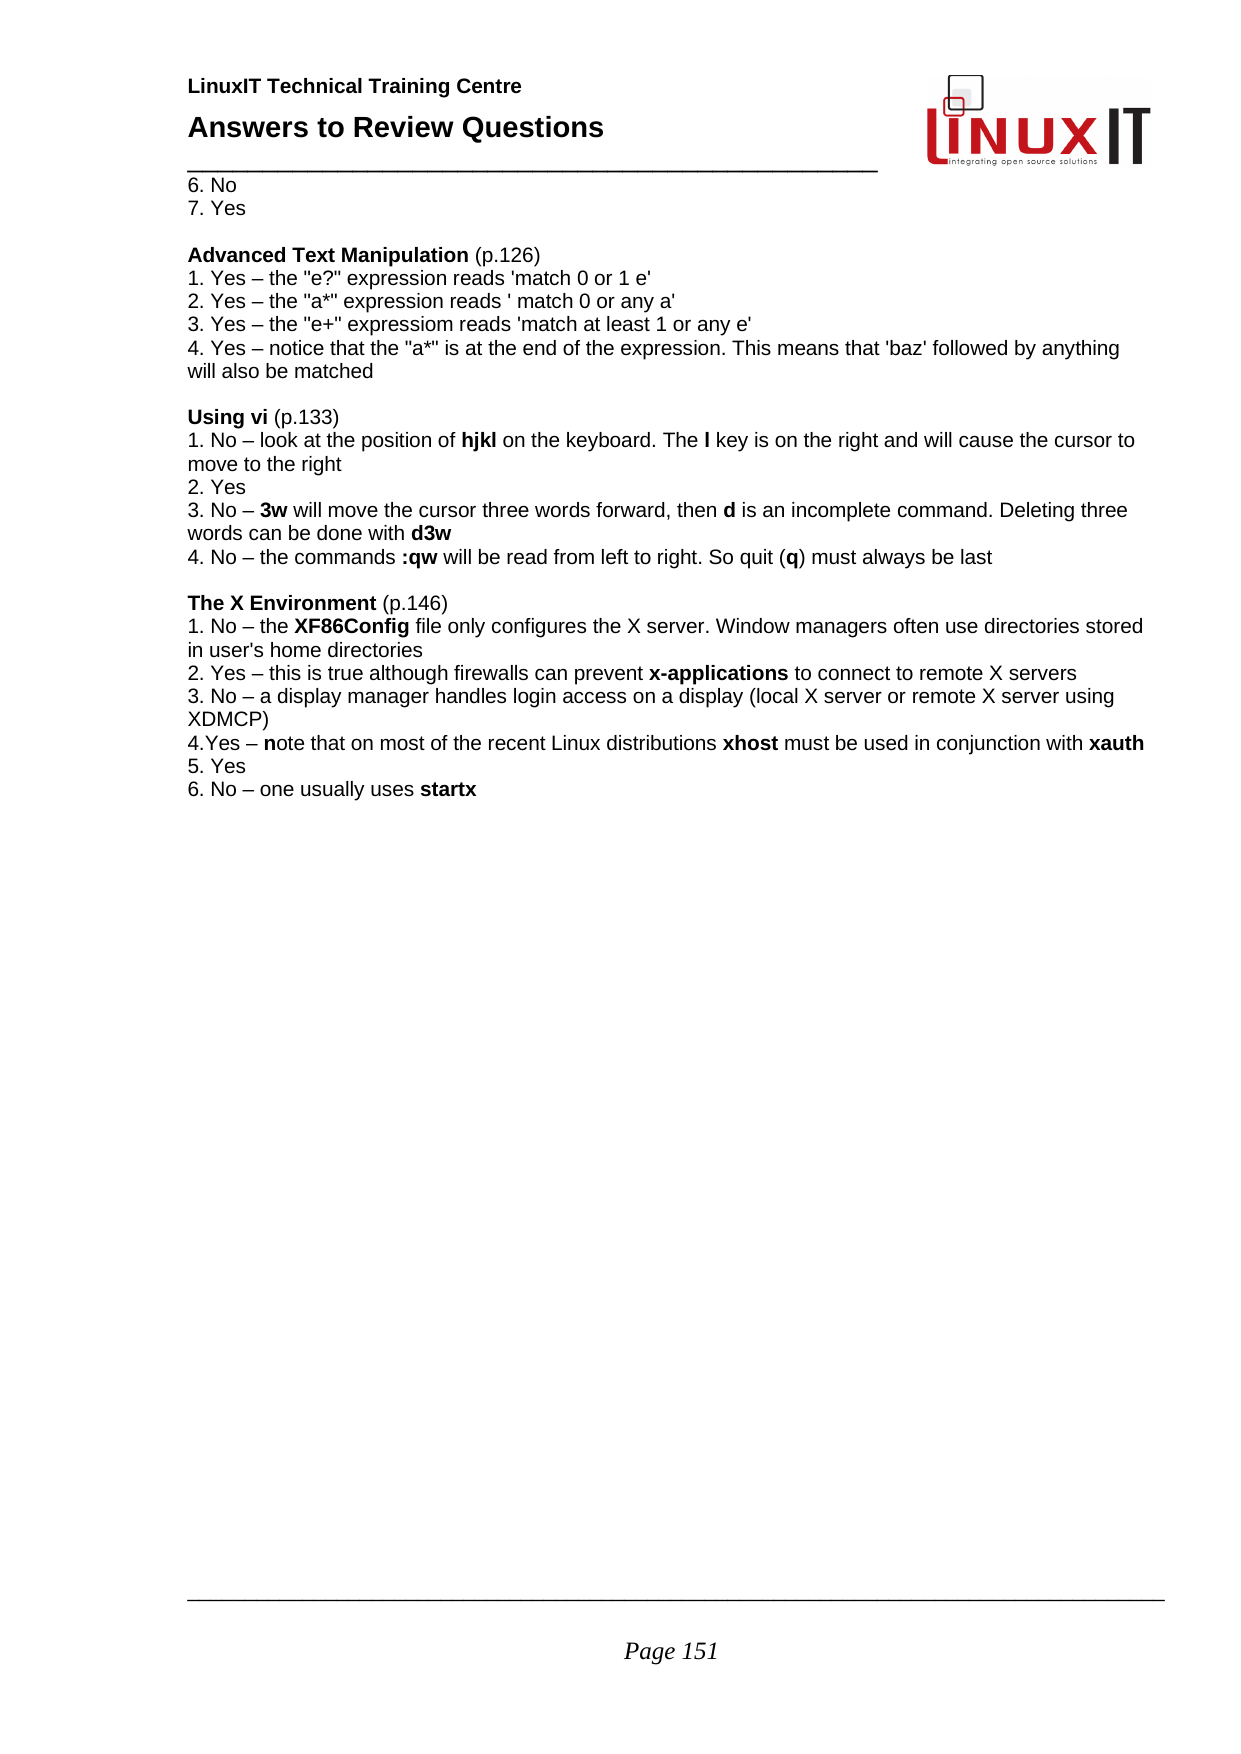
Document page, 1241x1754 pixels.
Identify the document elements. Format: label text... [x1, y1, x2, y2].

text 6. No – one usually uses startx [187, 778, 1151, 801]
text 4.Yes – note that on most of the recent Linux distributions xhost must be used in conjunction with xauth [187, 731, 1151, 754]
text 1. No – look at the position of hjkl on the keyboard. The l key is on the right and will cause the cursor to move to the right [187, 429, 1151, 476]
text 2. Yes – the "a*" expression reads ' match 0 or any a' [187, 290, 1151, 313]
text 5. Yes [187, 754, 1151, 778]
text Advanced Text Manipulation (p.125) [187, 243, 1151, 267]
text 3. Yes – the "e+" expressiom reads 'match at least 1 or any e' [187, 313, 1151, 336]
text 3. No – a display manager handles login access on a display (local X server or remote X server using XDMCP) [187, 685, 1151, 731]
text 4. Yes – notice that the "a*" is at the end of the expression. This means that 'baz' followed by anything will also be matched [187, 336, 1151, 383]
text 4. No – the commands :qw will be read from left to right. So quit (q) must always be last [187, 545, 1151, 568]
text 1. No – the XF86Config file only configures the X server. Window managers often use directories stored in user's home directories [187, 615, 1151, 661]
text 2. Yes – this is true although firewalls can prevent x-applications to connect to remote X servers [187, 661, 1151, 685]
picture [927, 75, 1151, 168]
text 6. No [187, 174, 1151, 197]
text 3. No – 3w will move the cursor three words forward, then d is an incomplete command. Deleting three words can be done with d3w [187, 499, 1151, 545]
text Using vi (p.132) [187, 406, 1151, 429]
text 7. Yes [187, 197, 1151, 220]
text 2. Yes [187, 476, 1151, 499]
text 1. Yes – the "e?" expression reads 'match 0 or 1 e' [187, 267, 1151, 290]
text The X Environment (p.145) [187, 592, 1151, 615]
